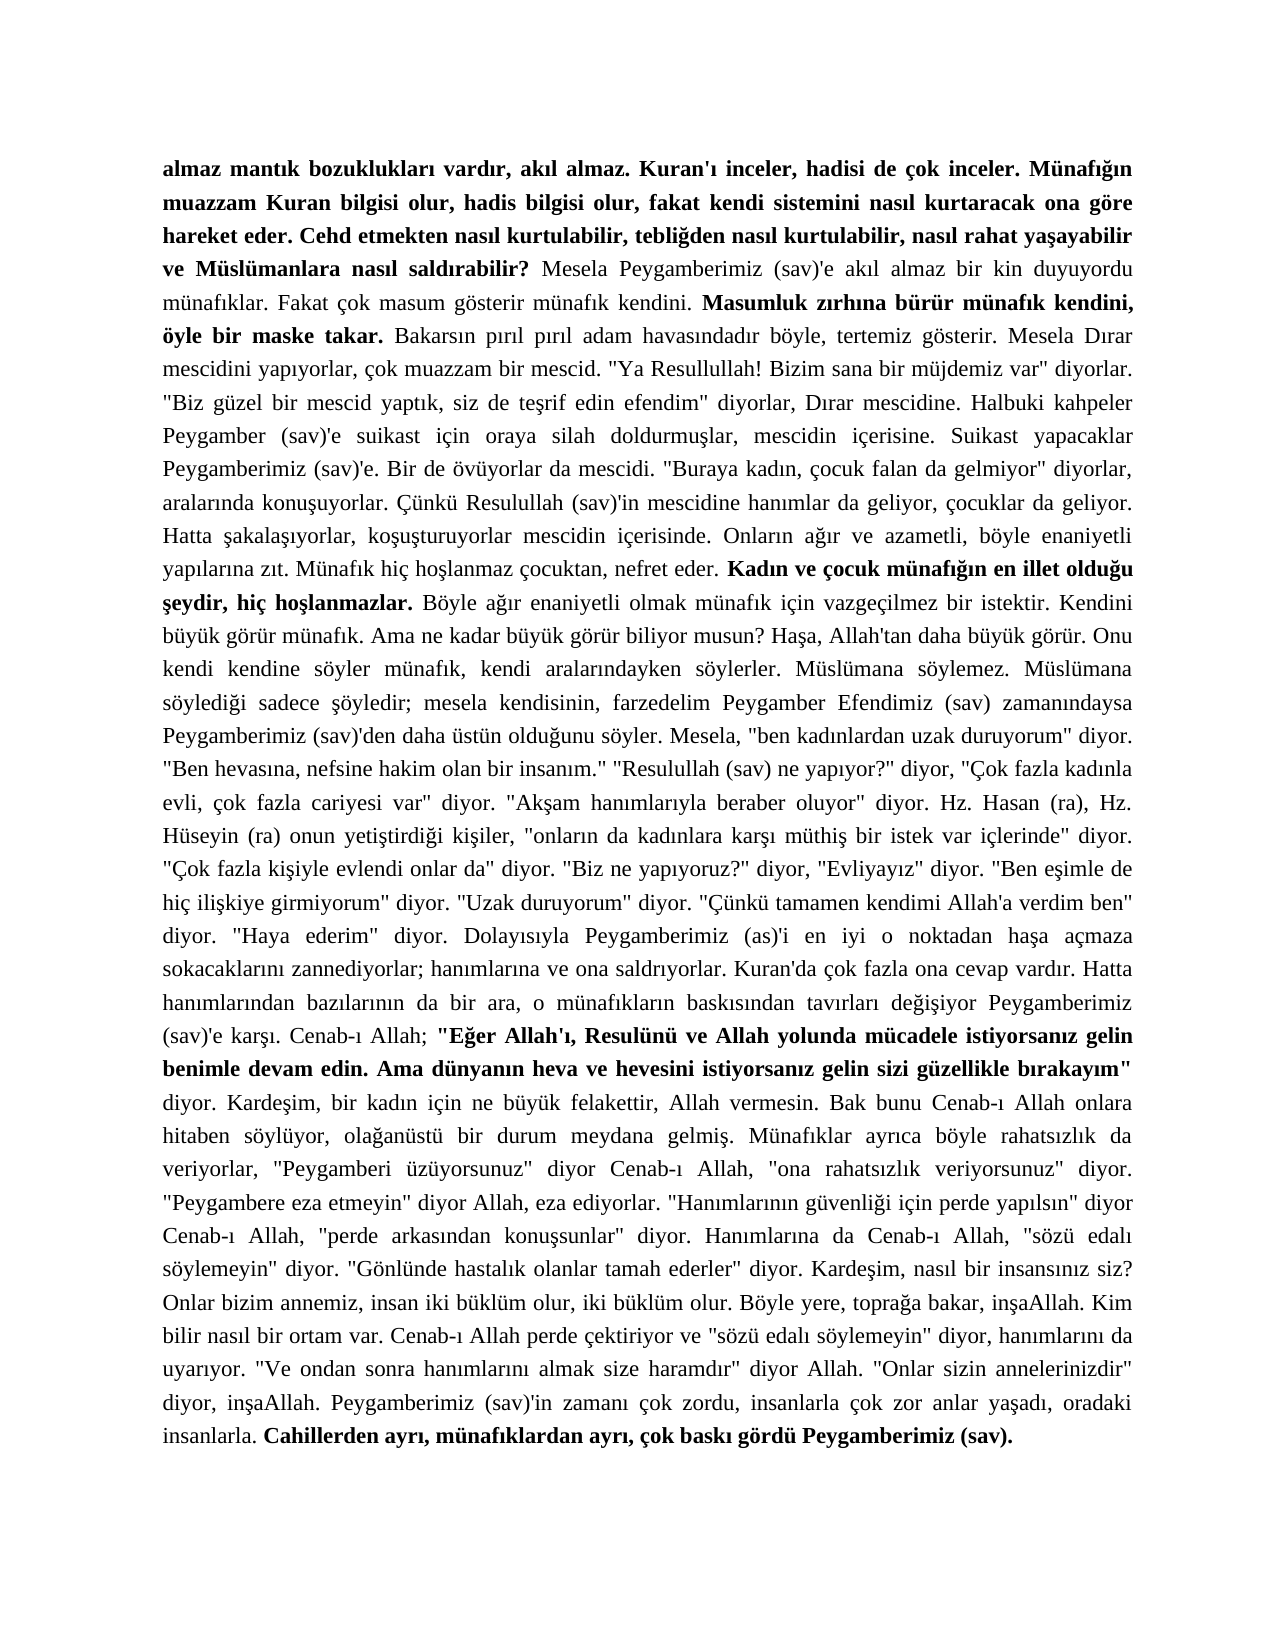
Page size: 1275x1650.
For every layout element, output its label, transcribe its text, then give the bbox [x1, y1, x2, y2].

text almaz mantık bozuklukları vardır, akıl almaz. Kuran'ı inceler, hadisi de çok inceler. Münafığın muazzam Kuran bilgisi olur, hadis bilgisi olur, fakat kendi sistemini nasıl kurtaracak ona göre hareket eder. Cehd etmekten nasıl kurtulabilir, tebliğden nasıl kurtulabilir, nasıl rahat yaşayabilir ve Müslümanlara nasıl saldırabilir? Mesela Peygamberimiz (sav)'e akıl almaz bir kin duyuyordu münafıklar. Fakat çok masum gösterir münafık kendini. Masumluk zırhına bürür münafık kendini, öyle bir maske takar. Bakarsın pırıl pırıl adam havasındadır böyle, tertemiz gösterir. Mesela Dırar mescidini yapıyorlar, çok muazzam bir mescid. "Ya Resullullah! Bizim sana bir müjdemiz var" diyorlar. "Biz güzel bir mescid yaptık, siz de teşrif edin efendim" diyorlar, Dırar mescidine. Halbuki kahpeler Peygamber (sav)'e suikast için oraya silah doldurmuşlar, mescidin içerisine. Suikast yapacaklar Peygamberimiz (sav)'e. Bir de övüyorlar da mescidi. "Buraya kadın, çocuk falan da gelmiyor" diyorlar, aralarında konuşuyorlar. Çünkü Resulullah (sav)'in mescidine hanımlar da geliyor, çocuklar da geliyor. Hatta şakalaşıyorlar, koşuşturuyorlar mescidin içerisinde. Onların ağır ve azametli, böyle enaniyetli yapılarına zıt. Münafık hiç hoşlanmaz çocuktan, nefret eder. Kadın ve çocuk münafığın en illet olduğu şeydir, hiç hoşlanmazlar. Böyle ağır enaniyetli olmak münafık için vazgeçilmez bir istektir. Kendini büyük görür münafık. Ama ne kadar büyük görür biliyor musun? Haşa, Allah'tan daha büyük görür. Onu kendi kendine söyler münafık, kendi aralarındayken söylerler. Müslümana söylemez. Müslümana söylediği sadece şöyledir; mesela kendisinin, farzedelim Peygamber Efendimiz (sav) zamanındaysa Peygamberimiz (sav)'den daha üstün olduğunu söyler. Mesela, "ben kadınlardan uzak duruyorum" diyor. "Ben hevasına, nefsine hakim olan bir insanım." "Resulullah (sav) ne yapıyor?" diyor, "Çok fazla kadınla evli, çok fazla cariyesi var" diyor. "Akşam hanımlarıyla beraber oluyor" diyor. Hz. Hasan (ra), Hz. Hüseyin (ra) onun yetiştirdiği kişiler, "onların da kadınlara karşı müthiş bir istek var içlerinde" diyor. "Çok fazla kişiyle evlendi onlar da" diyor. "Biz ne yapıyoruz?" diyor, "Evliyayız" diyor. "Ben eşimle de hiç ilişkiye girmiyorum" diyor. "Uzak duruyorum" diyor. "Çünkü tamamen kendimi Allah'a verdim ben" diyor. "Haya ederim" diyor. Dolayısıyla Peygamberimiz (as)'i en iyi o noktadan haşa açmaza sokacaklarını zannediyorlar; hanımlarına ve ona saldrıyorlar. Kuran'da çok fazla ona cevap vardır. Hatta hanımlarından bazılarının da bir ara, o münafıkların baskısından tavırları değişiyor Peygamberimiz (sav)'e karşı. Cenab-ı Allah; "Eğer Allah'ı, Resulünü ve Allah yolunda mücadele istiyorsanız gelin benimle devam edin. Ama dünyanın heva ve hevesini istiyorsanız gelin sizi güzellikle bırakayım" diyor. Kardeşim, bir kadın için ne büyük felakettir, Allah vermesin. Bak bunu Cenab-ı Allah onlara hitaben söylüyor, olağanüstü bir durum meydana gelmiş. Münafıklar ayrıca böyle rahatsızlık da veriyorlar, "Peygamberi üzüyorsunuz" diyor Cenab-ı Allah, "ona rahatsızlık veriyorsunuz" diyor. "Peygambere eza etmeyin" diyor Allah, eza ediyorlar. "Hanımlarının güvenliği için perde yapılsın" diyor Cenab-ı Allah, "perde arkasından konuşsunlar" diyor. Hanımlarına da Cenab-ı Allah, "sözü edalı söylemeyin" diyor. "Gönlünde hastalık olanlar tamah ederler" diyor. Kardeşim, nasıl bir insansınız siz? Onlar bizim annemiz, insan iki büklüm olur, iki büklüm olur. Böyle yere, toprağa bakar, inşaAllah. Kim bilir nasıl bir ortam var. Cenab-ı Allah perde çektiriyor ve "sözü edalı söylemeyin" diyor, hanımlarını da uyarıyor. "Ve ondan sonra hanımlarını almak size haramdır" diyor Allah. "Onlar sizin annelerinizdir" diyor, inşaAllah. Peygamberimiz (sav)'in zamanı çok zordu, insanlarla çok zor anlar yaşadı, oradaki insanlarla. Cahillerden ayrı, münafıklardan ayrı, çok baskı gördü Peygamberimiz (sav). [162, 150, 1134, 1450]
